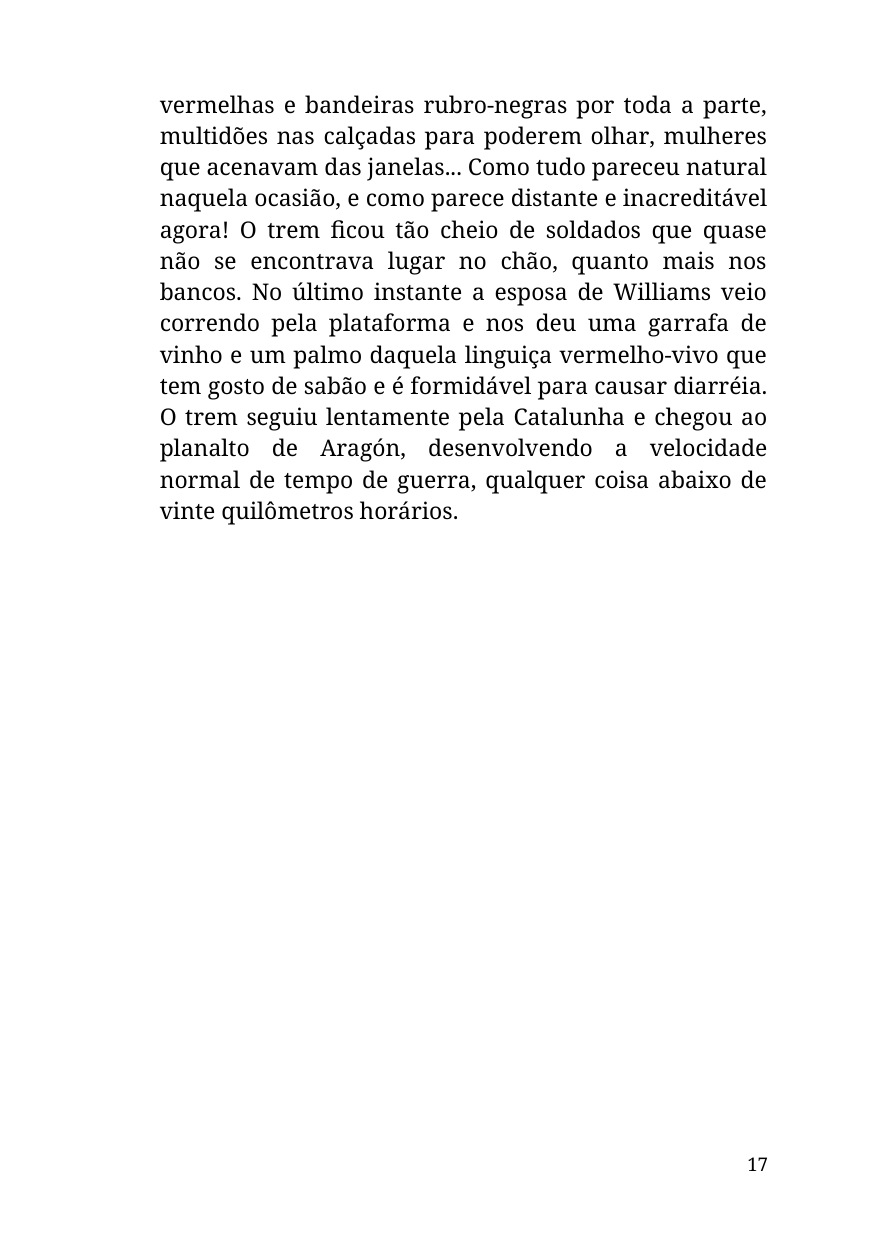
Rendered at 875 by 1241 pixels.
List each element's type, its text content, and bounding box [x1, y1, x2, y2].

text vermelhas e bandeiras rubro-negras por toda a parte, multidões nas calçadas para poderem olhar, mulheres que acenavam das janelas... Como tudo pareceu natural naquela ocasião, e como parece distante e inacreditável agora! O trem ficou tão cheio de soldados que quase não se encontrava lugar no chão, quanto mais nos bancos. No último instante a esposa de Williams veio correndo pela plataforma e nos deu uma garrafa de vinho e um palmo daquela linguiça vermelho-vivo que tem gosto de sabão e é formidável para causar diarréia. O trem seguiu lentamente pela Catalunha e chegou ao planalto de Aragón, desenvolvendo a velocidade normal de tempo de guerra, qualquer coisa abaixo de vinte quilômetros horários. [159, 88, 768, 526]
